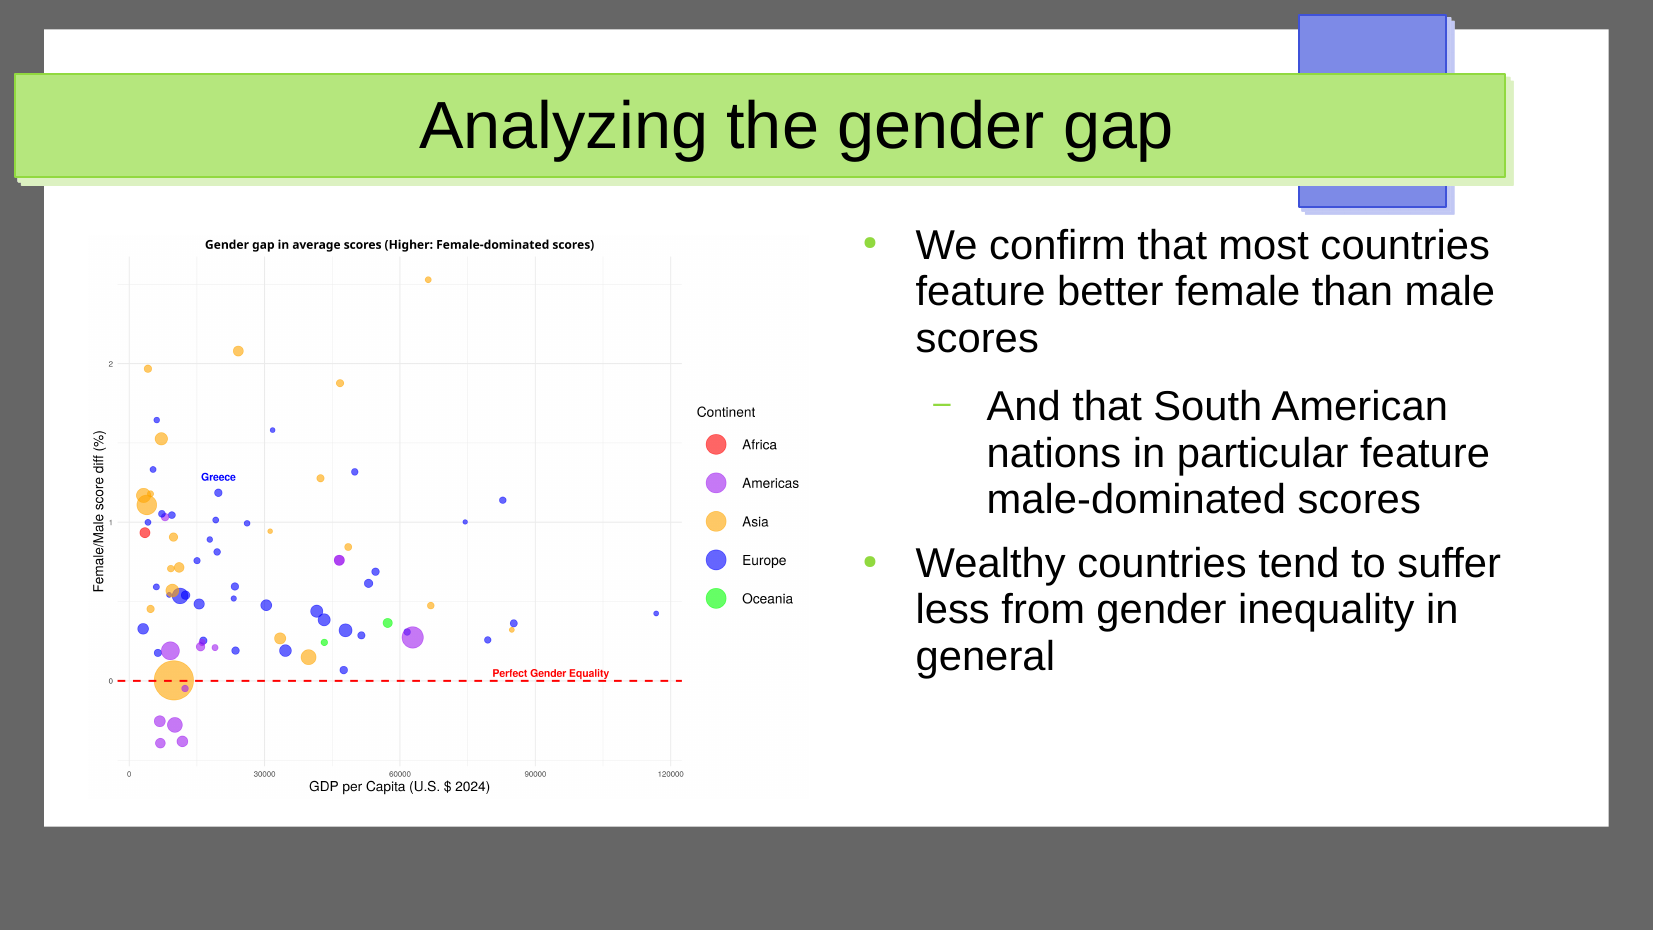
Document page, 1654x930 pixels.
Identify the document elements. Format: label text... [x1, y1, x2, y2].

picture [88, 235, 809, 799]
list We confirm that most countries feature better female than male scores And that South American nations in particular feature male-dominated scores Wealthy countries tend to suffer less from gender inequality in general [844, 221, 1566, 812]
title Analyzing the gender gap [88, 73, 1506, 178]
